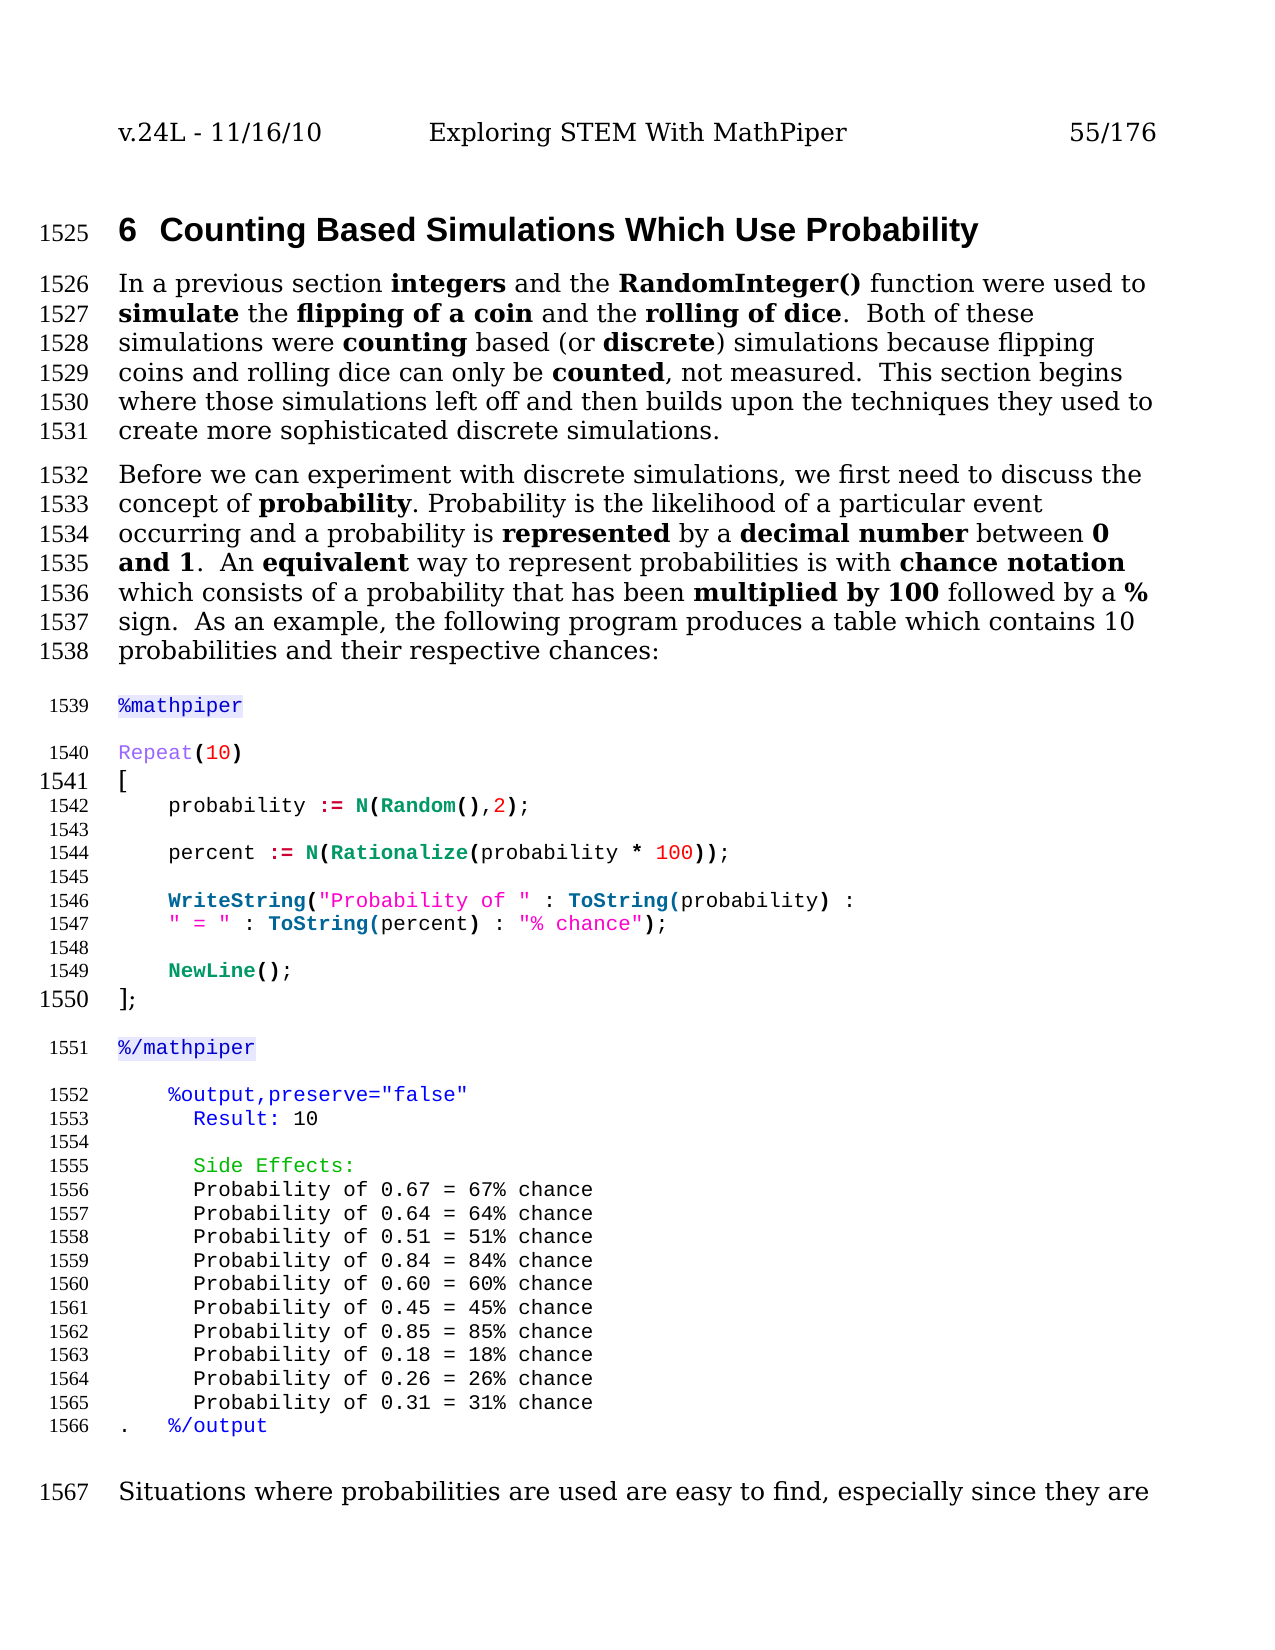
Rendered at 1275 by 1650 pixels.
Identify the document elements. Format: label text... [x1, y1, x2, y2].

text %/mathpiper [118, 1037, 1157, 1061]
text Probability of 0.60 = 60% chance [118, 1273, 1157, 1297]
text NewLine(); [118, 961, 1157, 984]
text Probability of 0.18 = 18% chance [118, 1344, 1157, 1368]
text " = " : ToString(percent) : "% chance"); [118, 913, 1157, 937]
text Repeat(10) [118, 742, 1157, 766]
text Side Effects: [118, 1155, 1157, 1179]
text probability := N(Random(),2); [118, 795, 1157, 819]
text Probability of 0.84 = 84% chance [118, 1250, 1157, 1273]
text Probability of 0.51 = 51% chance [118, 1226, 1157, 1250]
text WriteString("Probability of " : ToString(probability) : [118, 889, 1157, 913]
text Probability of 0.67 = 67% chance [118, 1179, 1157, 1202]
text %output,preserve="false" [118, 1084, 1157, 1108]
text Probability of 0.26 = 26% chance [118, 1368, 1157, 1392]
text Probability of 0.64 = 64% chance [118, 1202, 1157, 1226]
text Probability of 0.31 = 31% chance [118, 1392, 1157, 1415]
text Probability of 0.45 = 45% chance [118, 1297, 1157, 1321]
text %mathpiper [118, 695, 1157, 718]
text Situations where probabilities are used are easy to find, especially since they are [118, 1477, 1157, 1507]
text In a previous section integers and the RandomInteger() function were used to simulate the flipping of a coin and the rolling of dice. Both of these simulations were counting based (or discrete) simulations because flipping coins and rolling dice can only be counted, not measured. This section begins where those simulations left off and then builds upon the techniques they used to create more sophisticated discrete simulations. [118, 269, 1157, 445]
text Result: 10 [118, 1108, 1157, 1132]
text . %/output [118, 1415, 1157, 1439]
text Probability of 0.85 = 85% chance [118, 1321, 1157, 1344]
text Before we can experiment with discrete simulations, we first need to discuss the concept of probability. Probability is the likelihood of a particular event occurring and a probability is represented by a decimal number between 0 and 1. An equivalent way to represent probabilities is with chance notation which consists of a probability that has been multiplied by 100 followed by a % sign. As an example, the following program produces a table which contains 10 probabilities and their respective chances: [118, 460, 1157, 665]
text percent := N(Rationalize(probability * 100)); [118, 842, 1157, 866]
text [ [118, 766, 1157, 795]
text ]; [118, 984, 1157, 1013]
subtitle Counting Based Simulations Which Use Probability [118, 210, 1157, 248]
